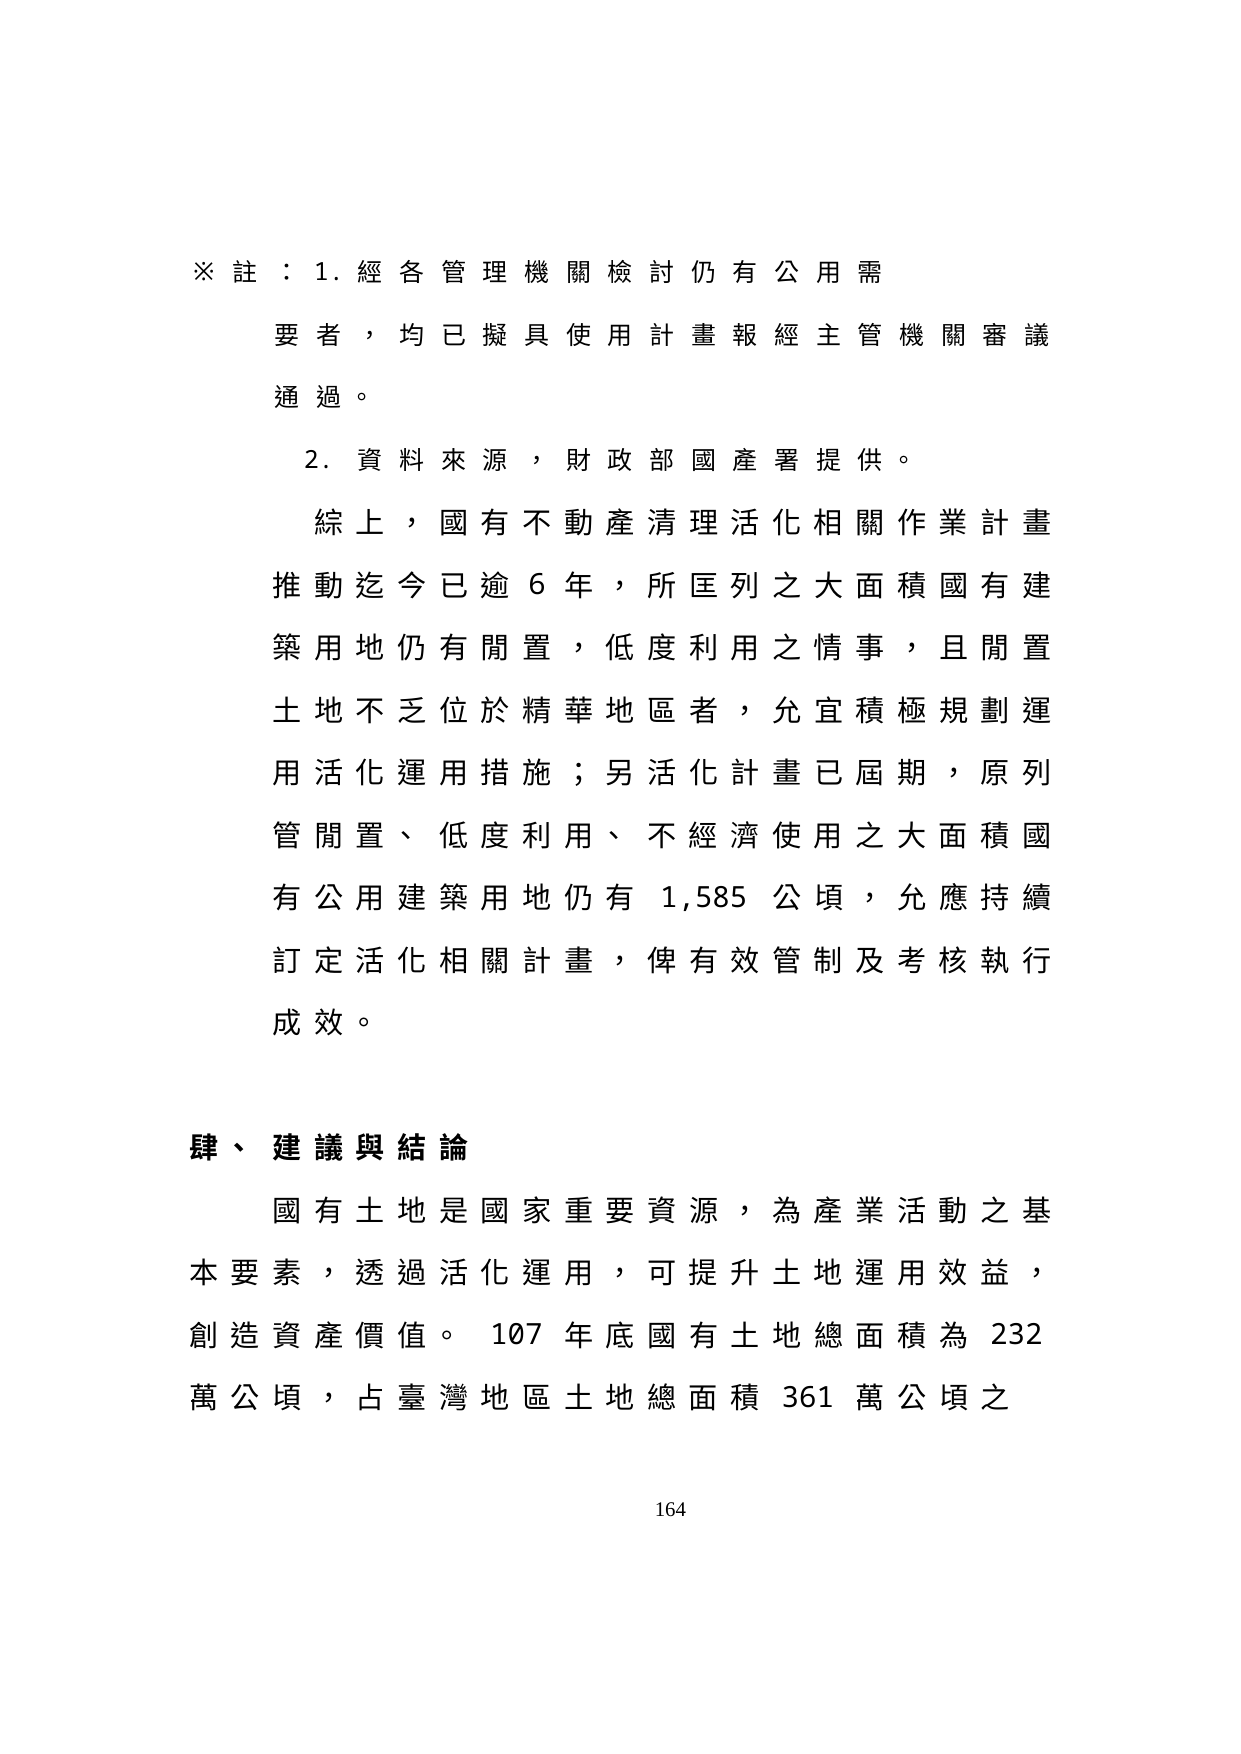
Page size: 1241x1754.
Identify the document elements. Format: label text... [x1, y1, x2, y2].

text 國有土地是國家重要資源，為產業活動之基本要素，透過活化運用，可提升土地運用效益，創造資產價值。107年底國有土地總面積為232萬公頃，占臺灣地區土地總面積361萬公頃之 [183, 1167, 1058, 1417]
text 2.資料來源，財政部國產署提供。 [153, 417, 1058, 479]
text ※註：1.經各管理機關檢討仍有公用需要者，均已擬具使用計畫報經主管機關審議通過。 [167, 229, 1058, 417]
text 綜上，國有不動產清理活化相關作業計畫推動迄今已逾6年，所匡列之大面積國有建築用地仍有閒置，低度利用之情事，且閒置土地不乏位於精華地區者，允宜積極規劃運用活化運用措施；另活化計畫已屆期，原列管閒置、低度利用、不經濟使用之大面積國有公用建築用地仍有1,585公頃，允應持續訂定活化相關計畫，俾有效管制及考核執行成效。 [242, 479, 1058, 1042]
text 肆、建議與結論 [183, 1104, 1058, 1167]
